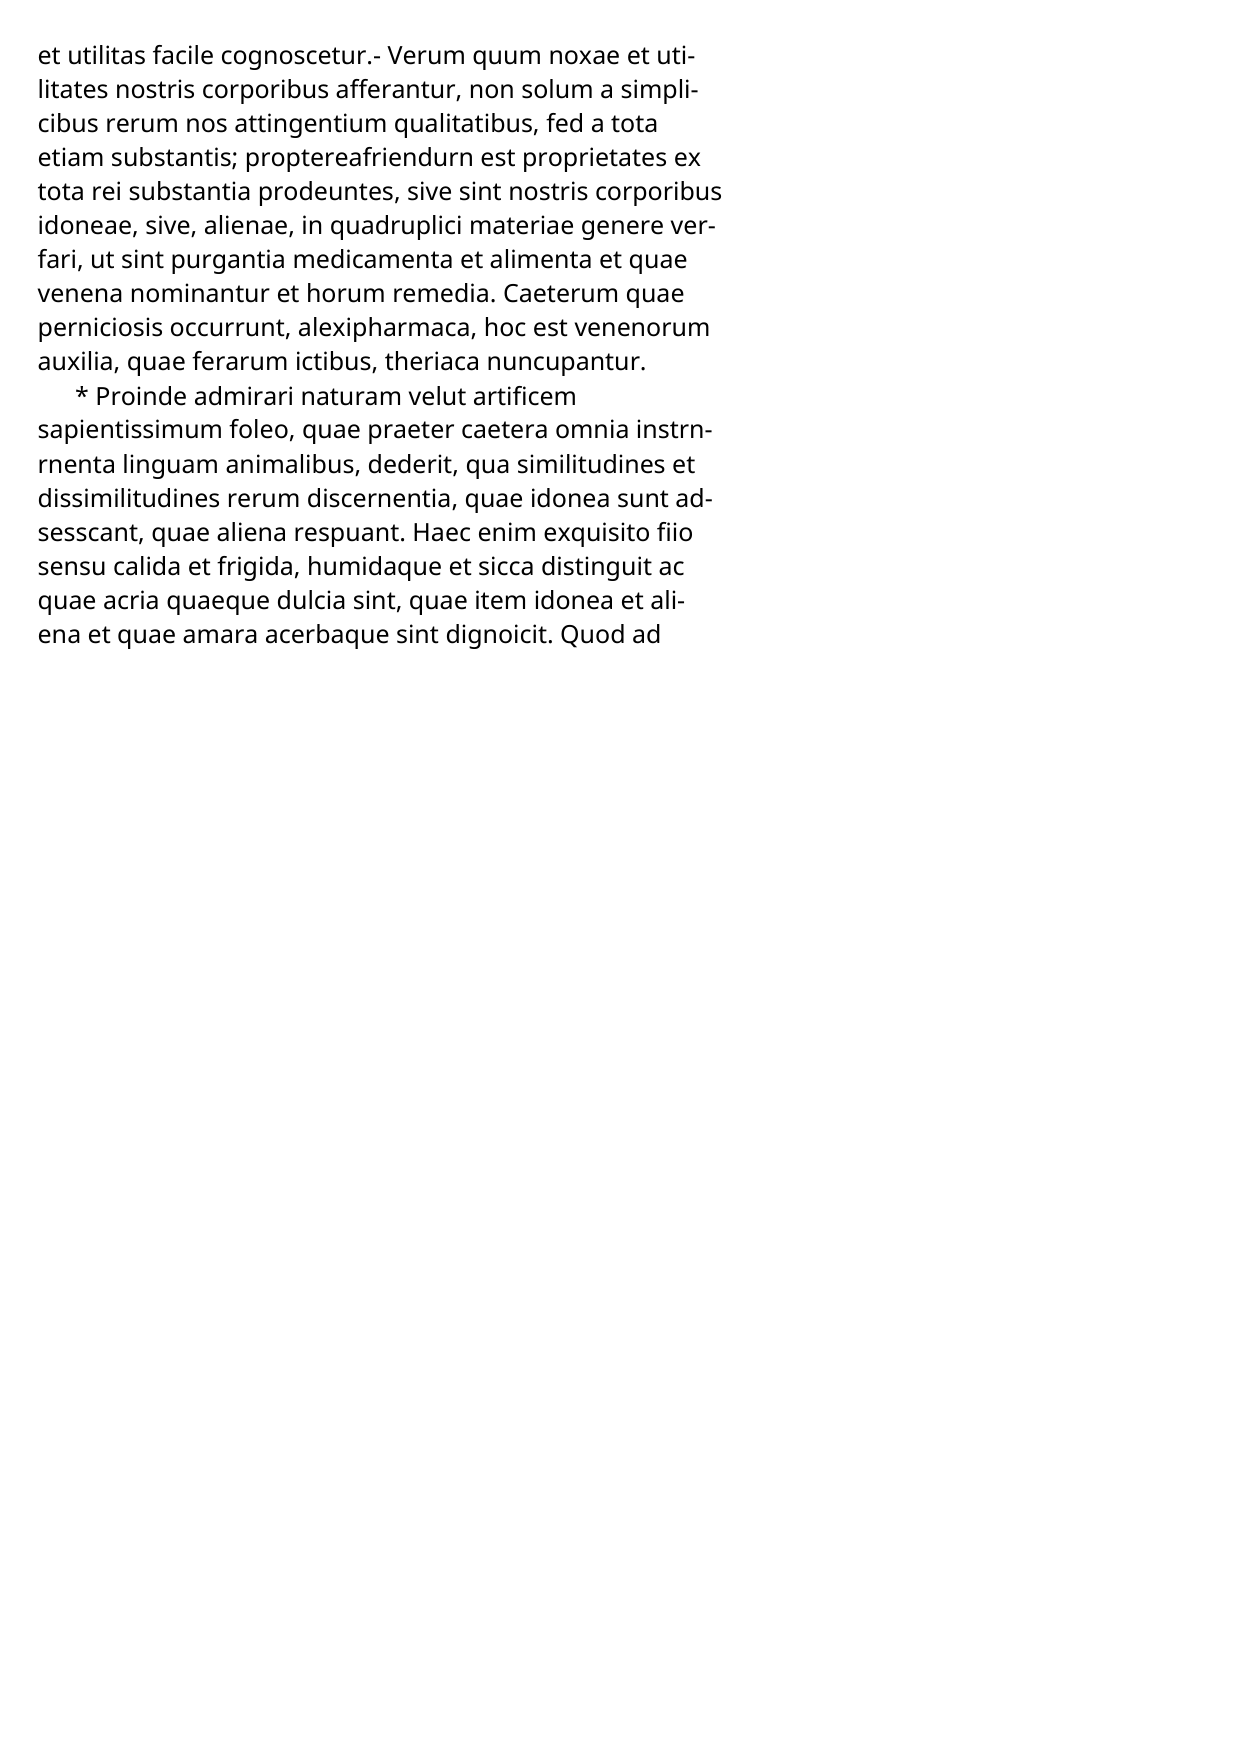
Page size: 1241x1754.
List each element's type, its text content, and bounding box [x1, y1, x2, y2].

text et utilitas facile cognoscetur.- Verum quum noxae et uti- litates nostris corporibus afferantur, non solum a simpli- cibus rerum nos attingentium qualitatibus, fed a tota etiam substantis; proptereafriendurn est proprietates ex tota rei substantia prodeuntes, sive sint nostris corporibus idoneae, sive, alienae, in quadruplici materiae genere ver- fari, ut sint purgantia medicamenta et alimenta et quae venena nominantur et horum remedia. Caeterum quae perniciosis occurrunt, alexipharmaca, hoc est venenorum auxilia, quae ferarum ictibus, theriaca nuncupantur. [37, 37, 1203, 378]
text * Proinde admirari naturam velut artificem sapientissimum foleo, quae praeter caetera omnia instrn- rnenta linguam animalibus, dederit, qua similitudines et dissimilitudines rerum discernentia, quae idonea sunt ad- sesscant, quae aliena respuant. Haec enim exquisito fiio sensu calida et frigida, humidaque et sicca distinguit ac quae acria quaeque dulcia sint, quae item idonea et ali- ena et quae amara acerbaque sint dignoicit. Quod ad [37, 378, 1203, 651]
